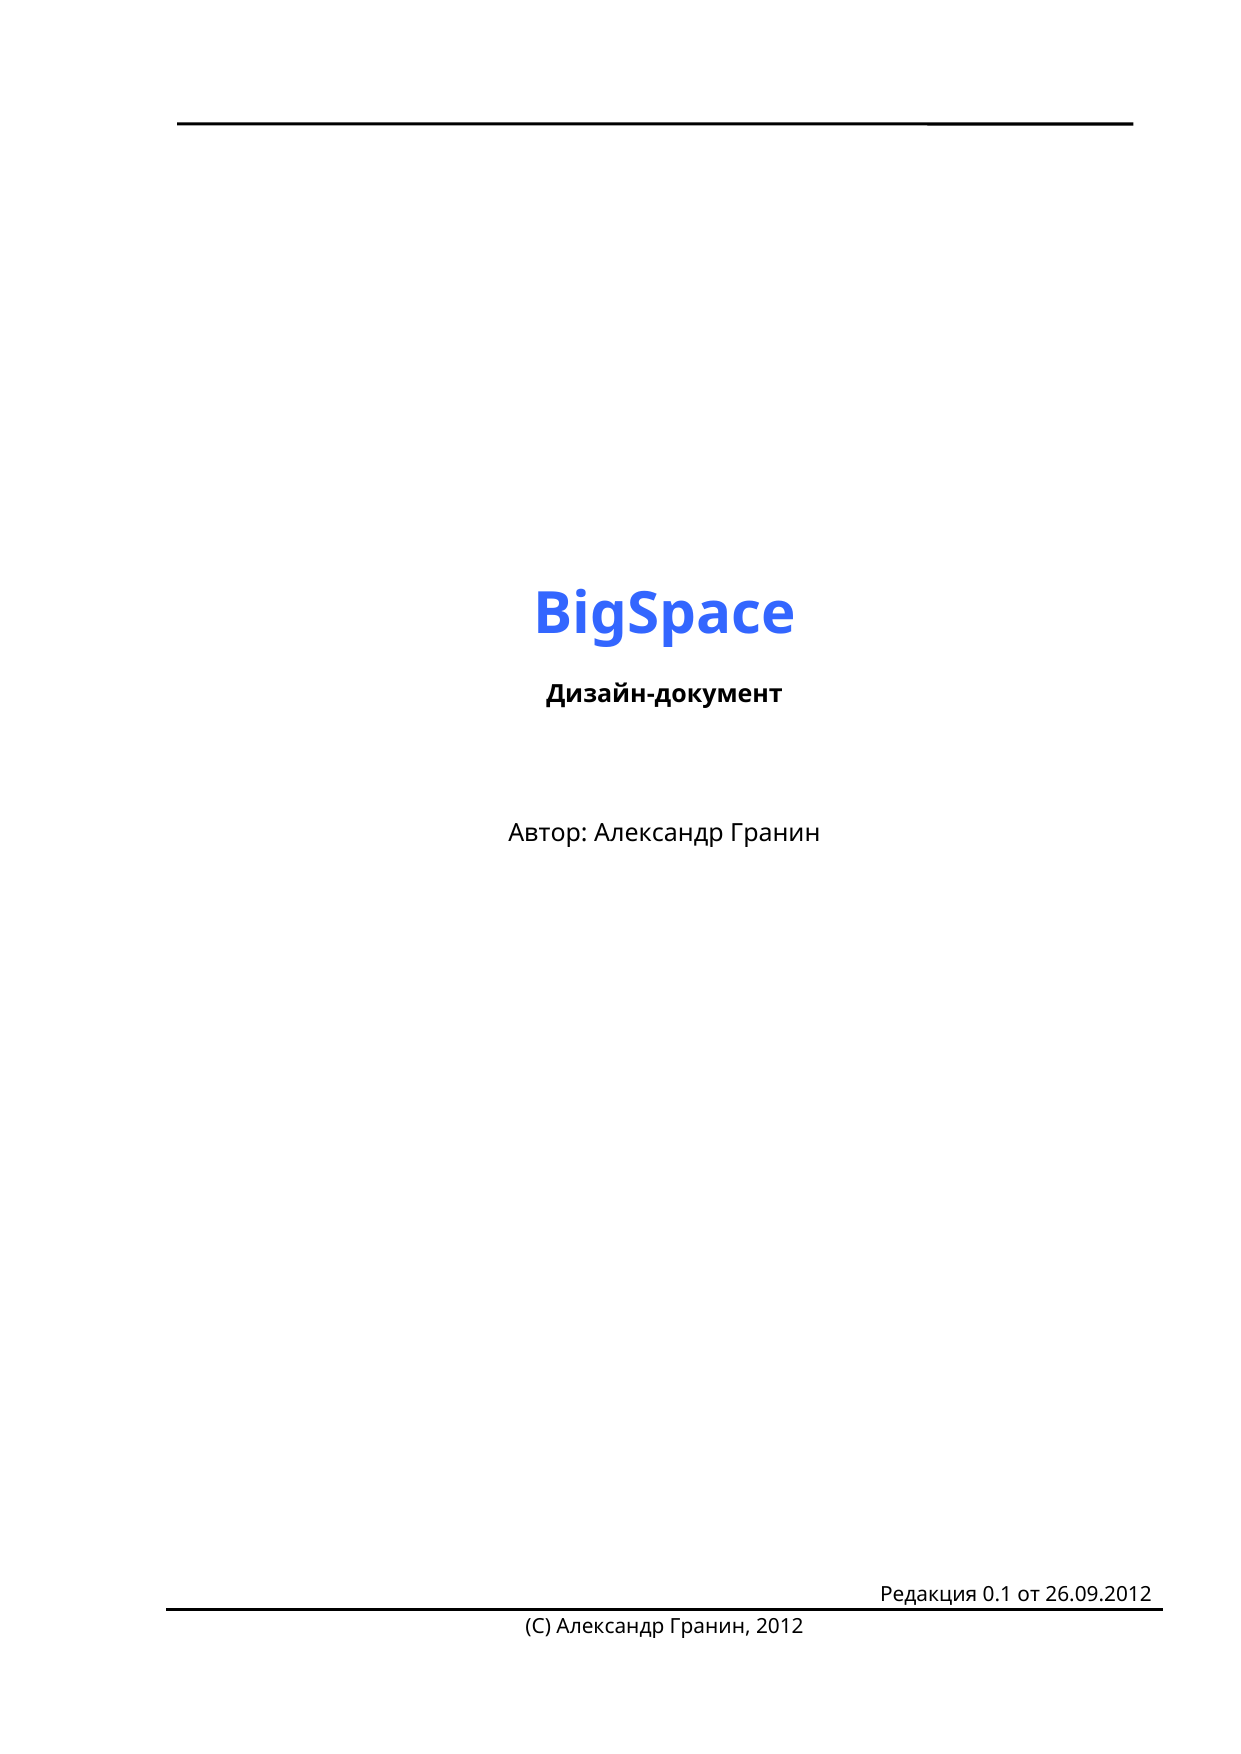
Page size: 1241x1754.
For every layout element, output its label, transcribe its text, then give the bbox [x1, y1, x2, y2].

table_cell [166, 273, 1163, 558]
table_cell Дизайн-документ Автор: Александр Гранин [166, 663, 1163, 862]
table_cell BigSpace [166, 558, 1163, 663]
table_header [166, 143, 1163, 272]
